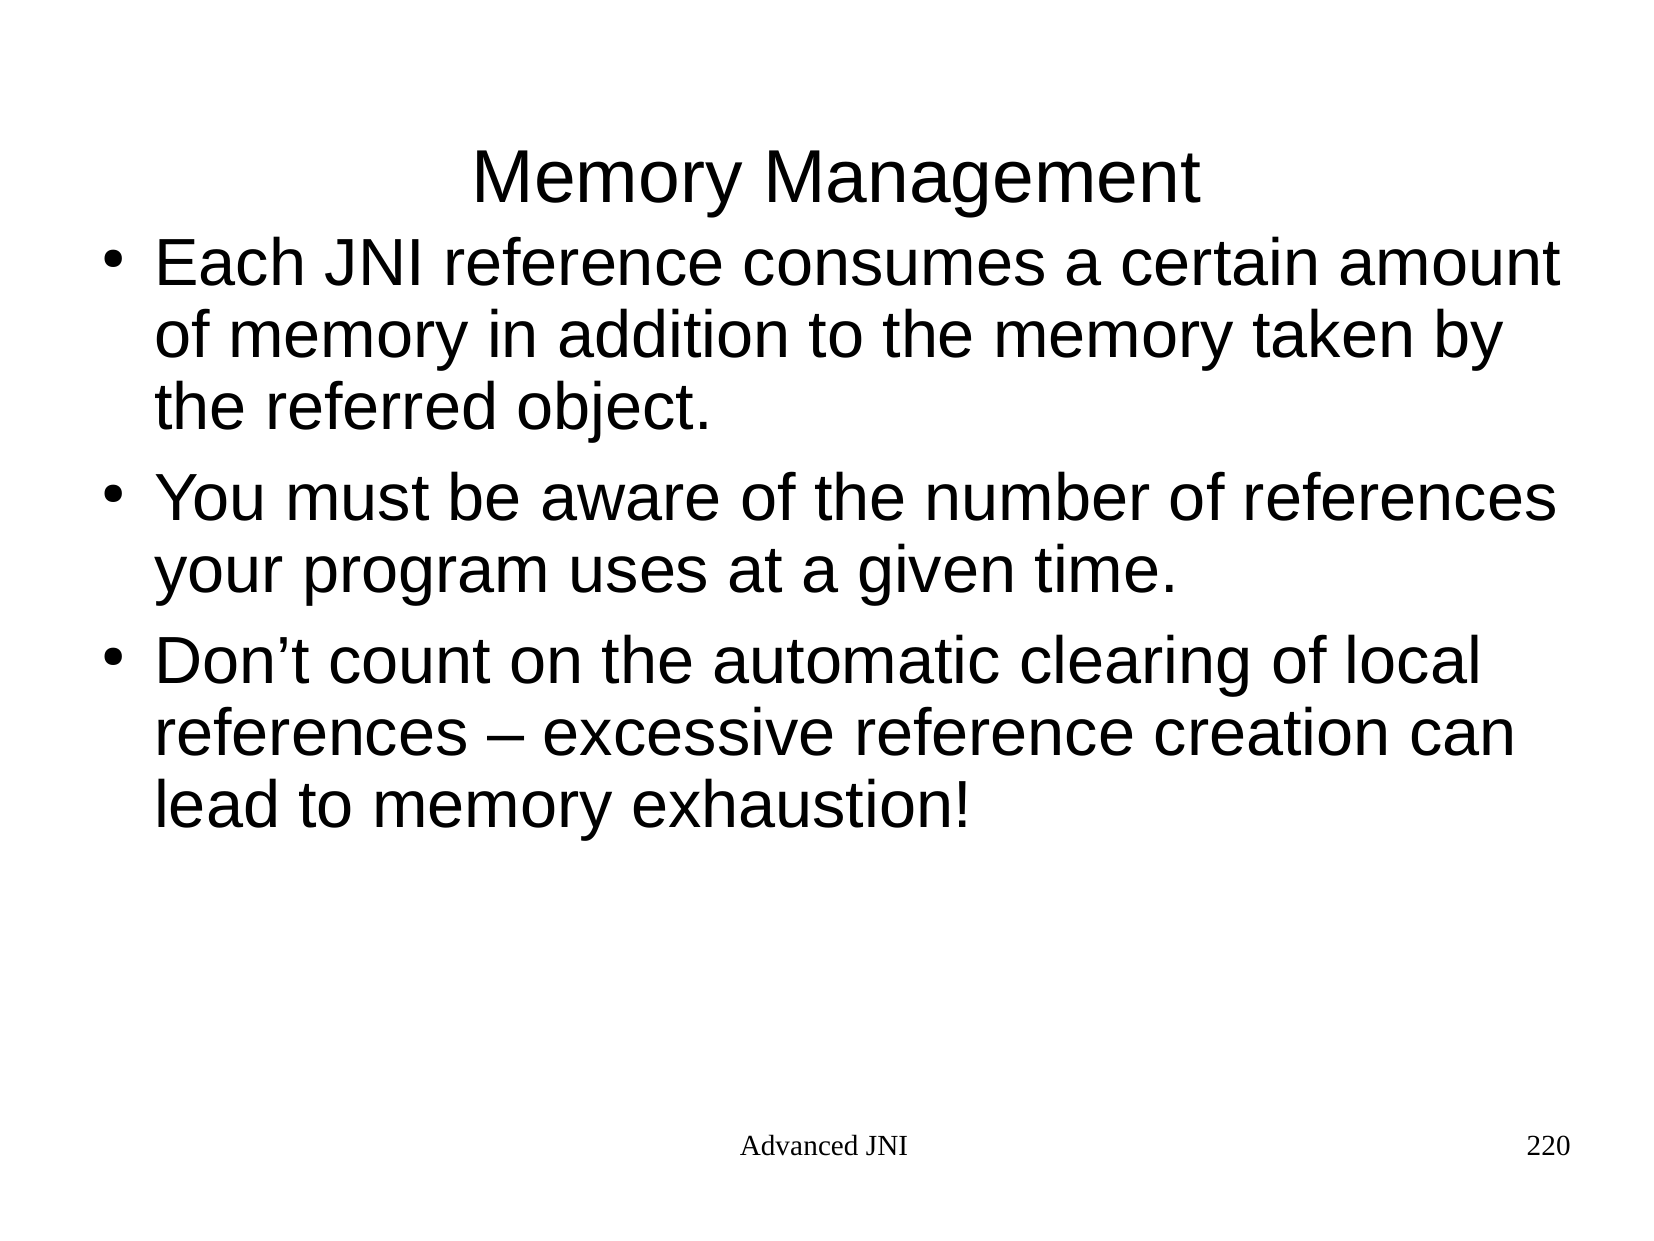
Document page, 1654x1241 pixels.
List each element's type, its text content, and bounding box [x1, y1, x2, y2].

list Each JNI reference consumes a certain amount of memory in addition to the memory taken by the referred object. You must be aware of the number of references your program uses at a given time. Don’t count on the automatic clearing of local references – excessive reference creation can lead to memory exhaustion! [68, 220, 1599, 1130]
title Memory Management [68, 114, 1599, 220]
